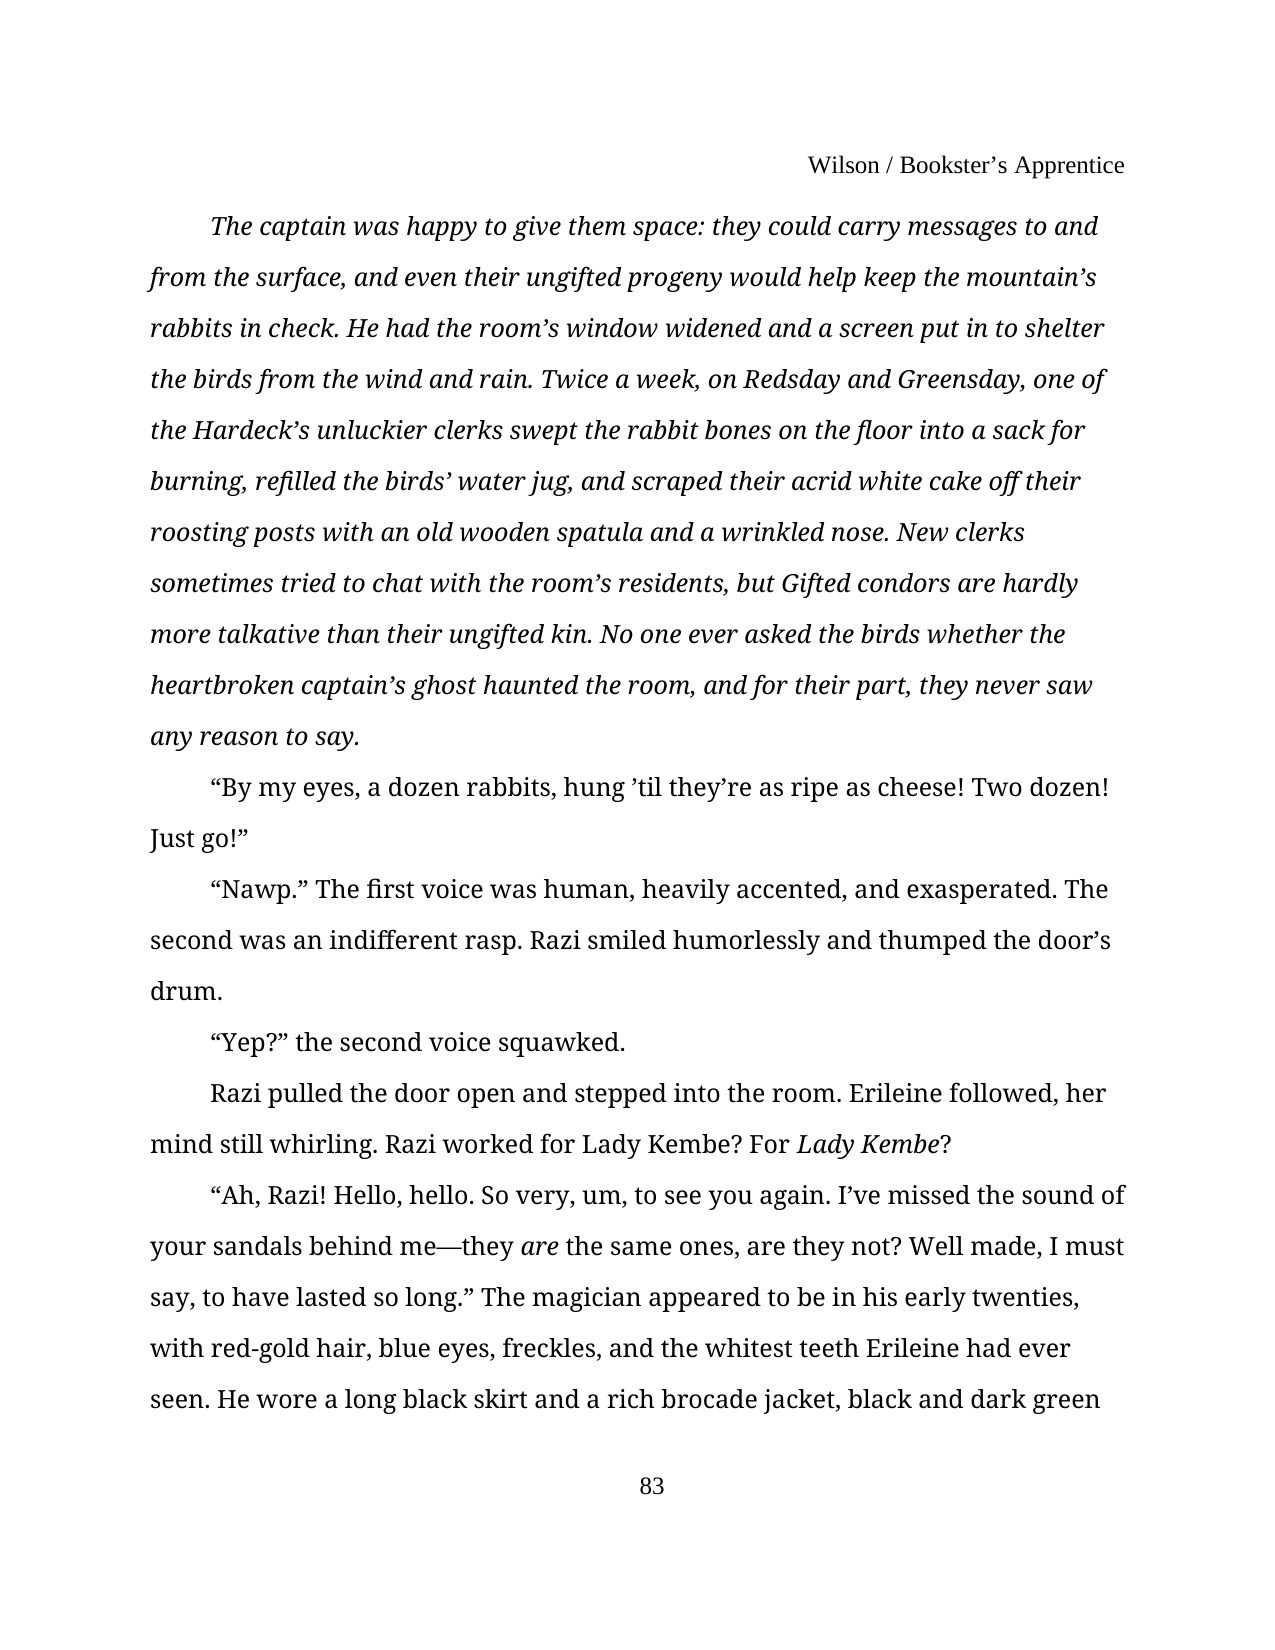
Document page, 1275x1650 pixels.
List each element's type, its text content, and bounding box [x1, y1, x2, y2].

text “Nawp.” The first voice was human, heavily accented, and exasperated. The second was an indifferent rasp. Razi smiled humorlessly and thumped the door’s drum. [150, 872, 1125, 1008]
text “By my eyes, a dozen rabbits, hung ’til they’re as ripe as cheese! Two dozen! Just go!” [150, 770, 1125, 855]
text Razi pulled the door open and stepped into the room. Erileine followed, her mind still whirling. Razi worked for Lady Kembe? For Lady Kembe? [150, 1076, 1125, 1161]
text The captain was happy to give them space: they could carry messages to and from the surface, and even their ungifted progeny would help keep the mountain’s rabbits in check. He had the room’s window widened and a screen put in to shelter the birds from the wind and rain. Twice a week, on Redsday and Greensday, one of the Hardeck’s unluckier clerks swept the rabbit bones on the floor into a sack for burning, refilled the birds’ water jug, and scraped their acrid white cake off their roosting posts with an old wooden spatula and a wrinkled nose. New clerks sometimes tried to chat with the room’s residents, but Gifted condors are hardly more talkative than their ungifted kin. No one ever asked the birds whether the heartbroken captain’s ghost haunted the room, and for their part, they never saw any reason to say. [150, 208, 1125, 753]
text “Yep?” the second voice squawked. [150, 1025, 1125, 1059]
text “Ah, Razi! Hello, hello. So very, um, to see you again. I’ve missed the sound of your sandals behind me—they are the same ones, are they not? Well made, I must say, to have lasted so long.” The magician appeared to be in his early twenties, with red-gold hair, blue eyes, freckles, and the whitest teeth Erileine had ever seen. He wore a long black skirt and a rich brocade jacket, black and dark green [150, 1178, 1125, 1416]
